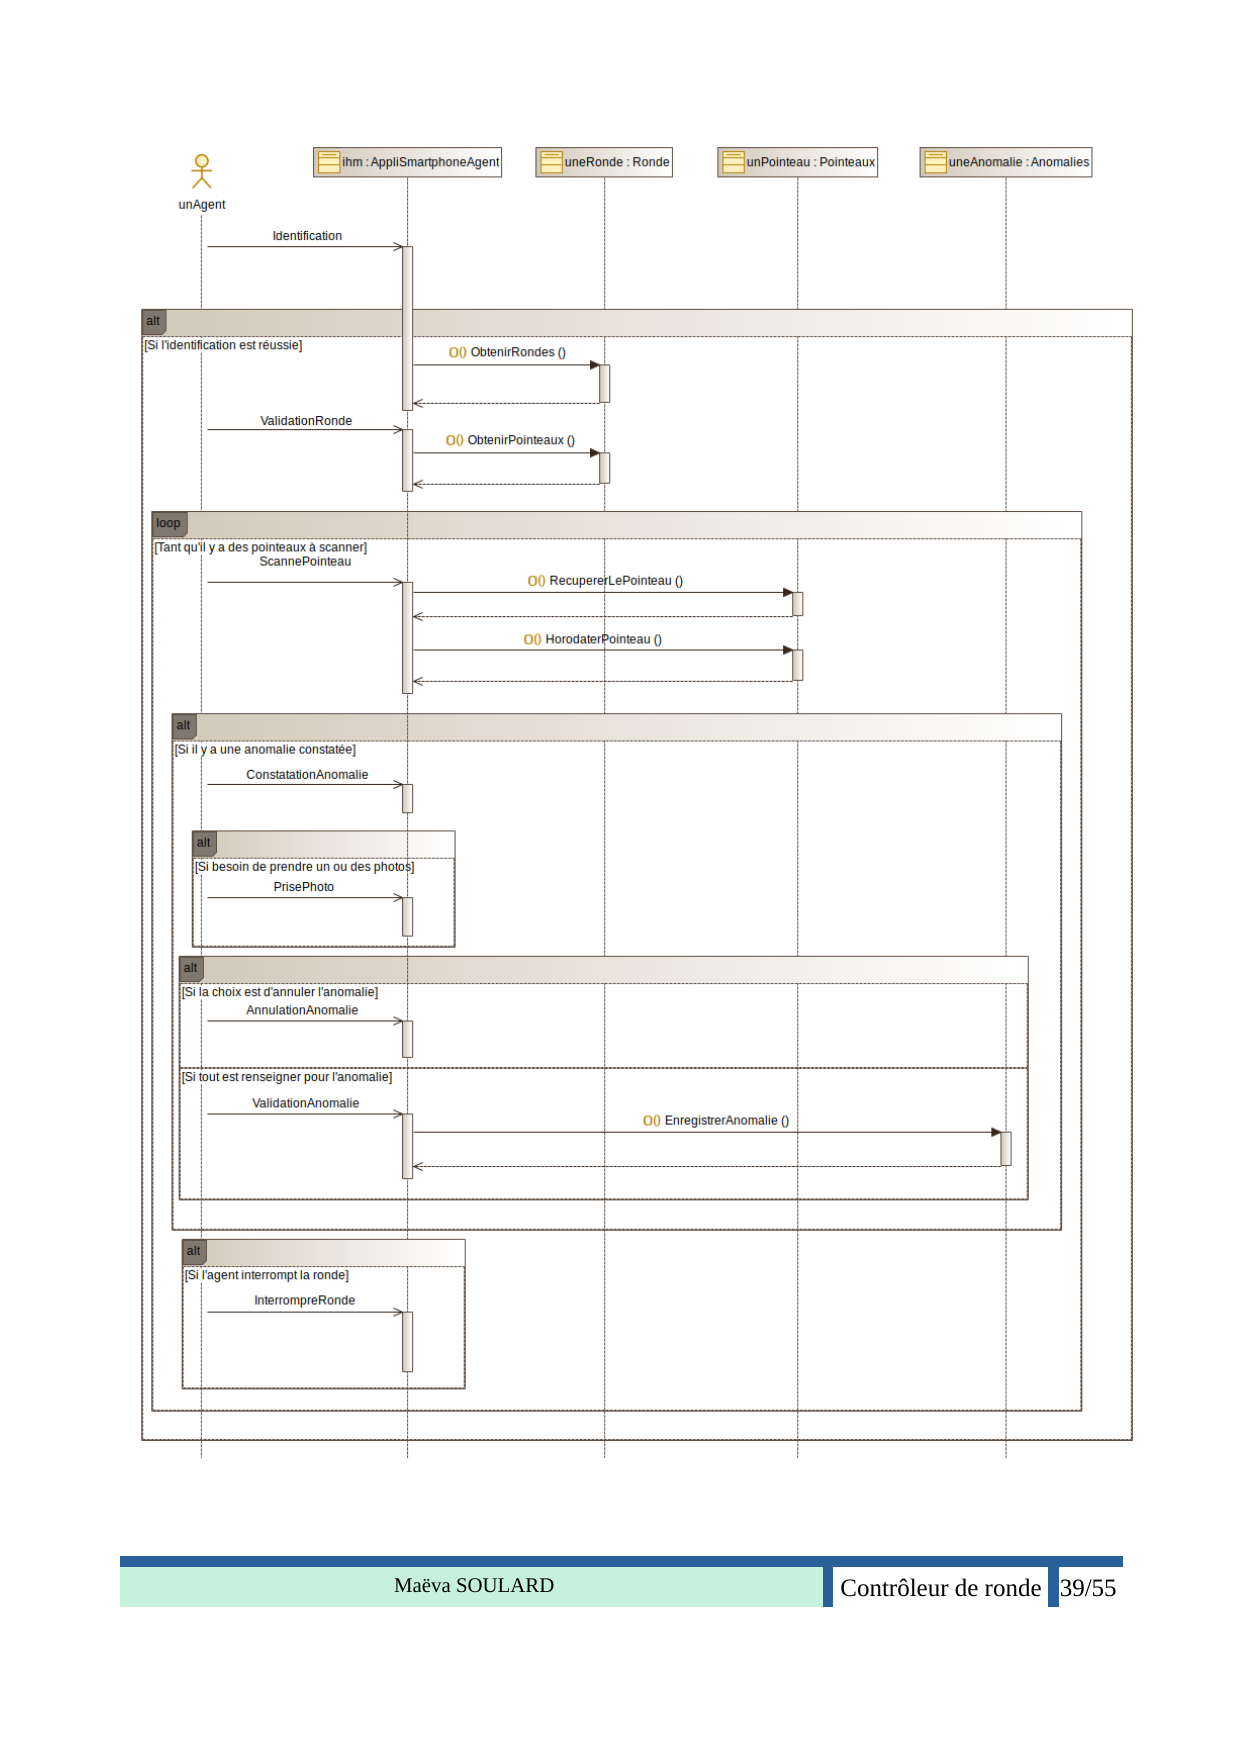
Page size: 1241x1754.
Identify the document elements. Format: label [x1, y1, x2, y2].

picture [121, 137, 1143, 1458]
